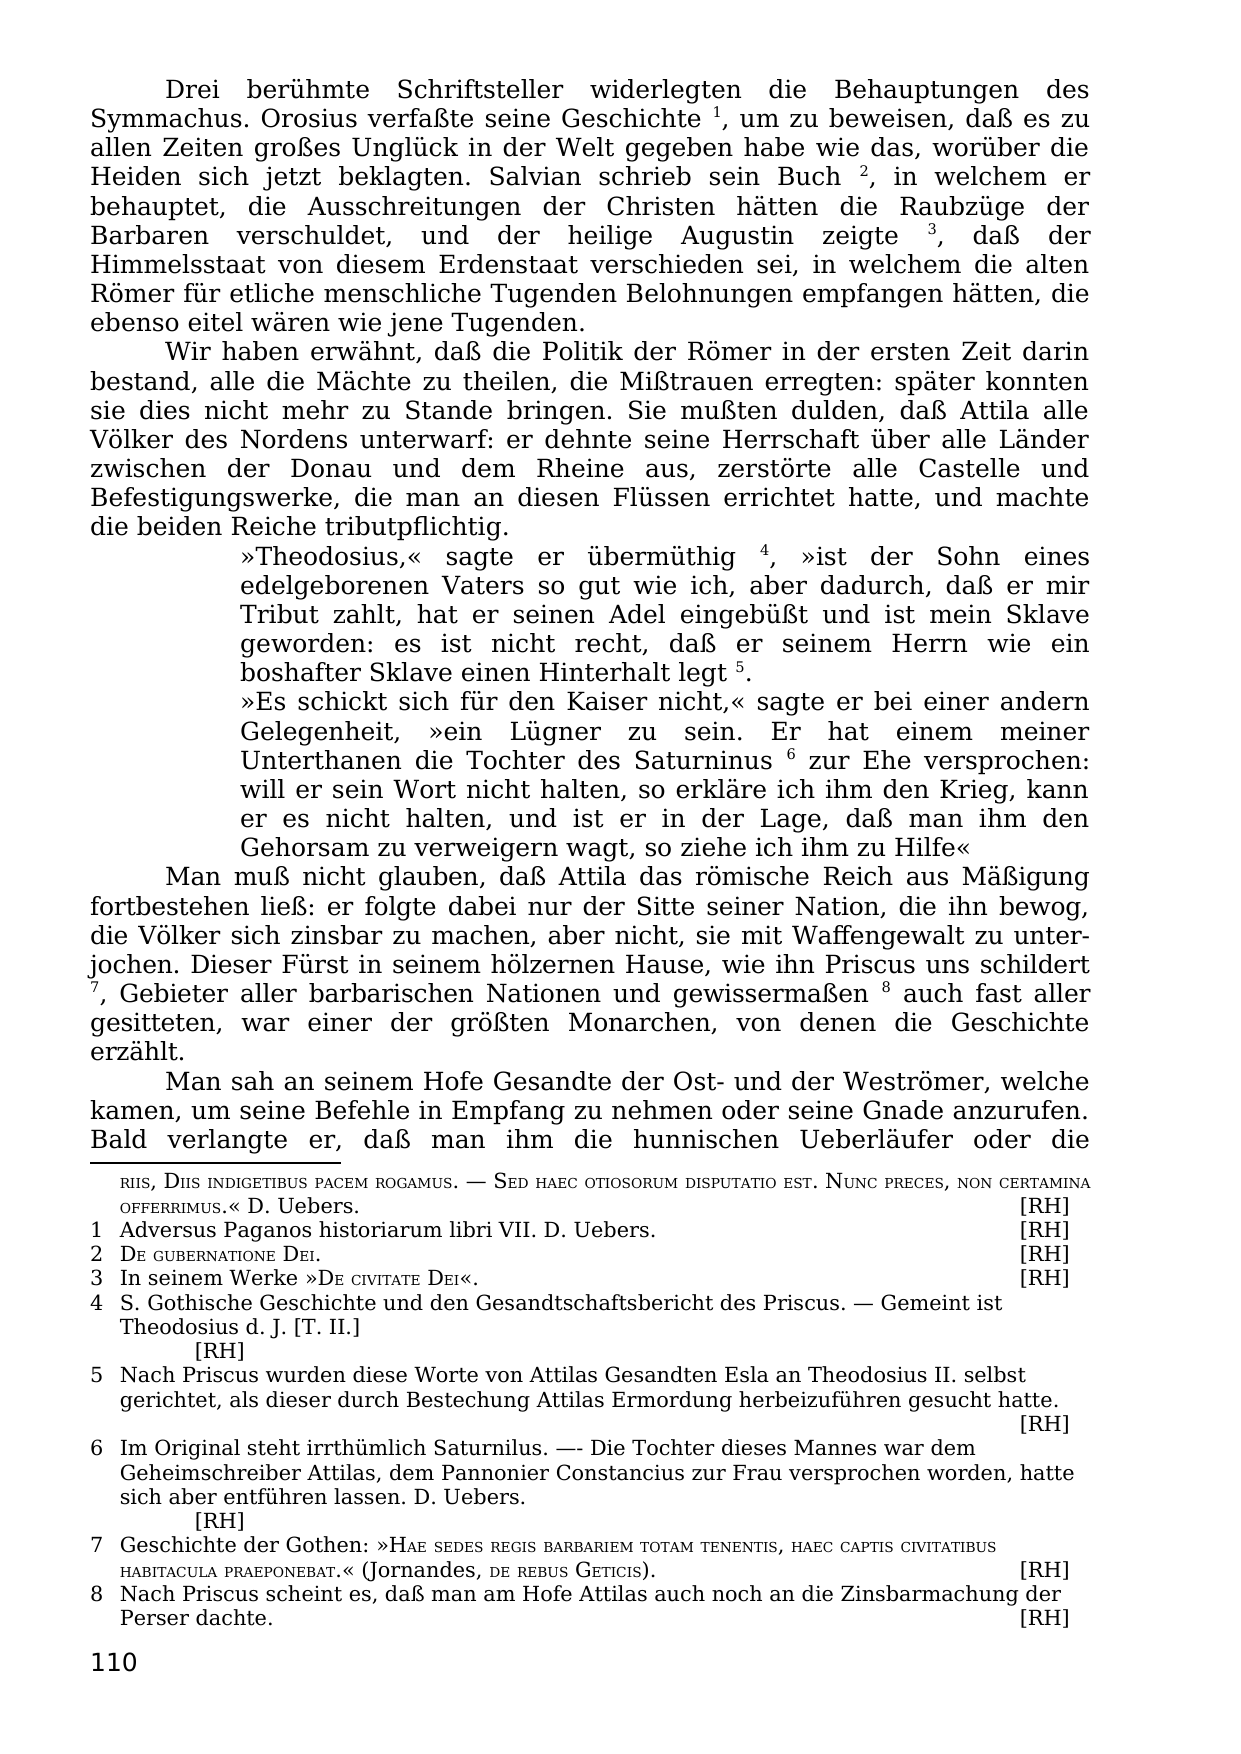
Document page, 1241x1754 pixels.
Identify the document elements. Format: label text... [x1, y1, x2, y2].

text Wir haben erwähnt, daß die Politik der Römer in der ersten Zeit darin bestand, alle die Mächte zu theilen, die Mißtrauen erregten: später konnten sie dies nicht mehr zu Stande bringen. Sie mußten dulden, daß Attila alle Völker des Nordens unterwarf: er dehnte seine Herrschaft über alle Länder zwischen der Donau und dem Rheine aus, zerstörte alle Castelle und Befestigungswerke, die man an diesen Flüssen errichtet hatte, und machte die beiden Reiche tributpflichtig. [90, 337, 1091, 542]
text In seinem Werke »De civitate Dei«. [RH] [90, 1266, 1091, 1291]
text S. Gothische Geschichte und den Gesandtschaftsbericht des Priscus. — Gemeint ist Theodosius d. J. [T. II.] [RH] [90, 1291, 1091, 1363]
text Geschichte der Gothen: »Hae sedes regis barbariem totam tenentis, haec captis civitatibus habitacula praeponebat.« (Jornandes, de rebus Geticis). [RH] [90, 1533, 1091, 1582]
text Im Original steht irrthümlich Saturnilus. —- Die Tochter dieses Mannes war dem Geheimschreiber Attilas, dem Pannonier Constancius zur Frau versprochen worden, hatte sich aber entführen lassen. D. Uebers. [RH] [90, 1436, 1091, 1533]
text »Theodosius,« sagte er übermüthig , »ist der Sohn eines edelgeborenen Vaters so gut wie ich, aber dadurch, daß er mir Tribut zahlt, hat er seinen Adel eingebüßt und ist mein Sklave geworden: es ist nicht recht, daß er seinem Herrn wie ein boshafter Sklave einen Hinterhalt legt . [240, 542, 1091, 687]
text Man muß nicht glauben, daß Attila das römische Reich aus Mäßigung fortbestehen ließ: er folgte dabei nur der Sitte seiner Nation, die ihn bewog, die Völker sich zinsbar zu machen, aber nicht, sie mit Waffengewalt zu unter-jochen. Dieser Fürst in seinem hölzernen Hause, wie ihn Priscus uns schildert , Gebieter aller barbarischen Nationen und gewissermaßen auch fast aller gesitteten, war einer der größten Monarchen, von denen die Geschichte erzählt. [90, 862, 1091, 1067]
text »Es schickt sich für den Kaiser nicht,« sagte er bei einer andern Gelegenheit, »ein Lügner zu sein. Er hat einem meiner Unterthanen die Tochter des Saturninus zur Ehe versprochen: will er sein Wort nicht halten, so erkläre ich ihm den Krieg, kann er es nicht halten, und ist er in der Lage, daß man ihm den Gehorsam zu verweigern wagt, so ziehe ich ihm zu Hilfe« [240, 687, 1091, 862]
text Nach Priscus wurden diese Worte von Attilas Gesandten Esla an Theodosius II. selbst gerichtet, als dieser durch Bestechung Attilas Ermordung herbeizuführen gesucht hatte. [RH] [90, 1363, 1091, 1436]
text Man sah an seinem Hofe Gesandte der Ost- und der Weströmer, welche kamen, um seine Befehle in Empfang zu nehmen oder seine Gnade anzurufen. Bald verlangte er, daß man ihm die hunnischen Ueberläufer oder die [90, 1067, 1091, 1154]
text Drei berühmte Schriftsteller widerlegten die Behauptungen des Symmachus. Orosius verfaßte seine Geschichte , um zu beweisen, daß es zu allen Zeiten großes Unglück in der Welt gegeben habe wie das, worüber die Heiden sich jetzt beklagten. Salvian schrieb sein Buch , in welchem er behauptet, die Ausschreitungen der Christen hätten die Raubzüge der Barbaren verschuldet, und der heilige Augustin zeigte , daß der Himmelsstaat von diesem Erdenstaat verschieden sei, in welchem die alten Römer für etliche menschliche Tugenden Belohnungen empfangen hätten, die ebenso eitel wären wie jene Tugenden. [90, 75, 1091, 337]
text Adversus Paganos historiarum libri VII. D. Uebers. [RH] [90, 1218, 1091, 1242]
text riis, Diis indigetibus pacem rogamus. — Sed haec otio­sorum disputatio est. Nunc preces, non certamina offerrimus.« D. Uebers. [RH] [90, 1169, 1091, 1218]
text Nach Priscus scheint es, daß man am Hofe Attilas auch noch an die Zinsbarmachung der Perser dachte. [RH] [90, 1582, 1091, 1631]
text De gubernatione Dei. [RH] [90, 1242, 1091, 1266]
